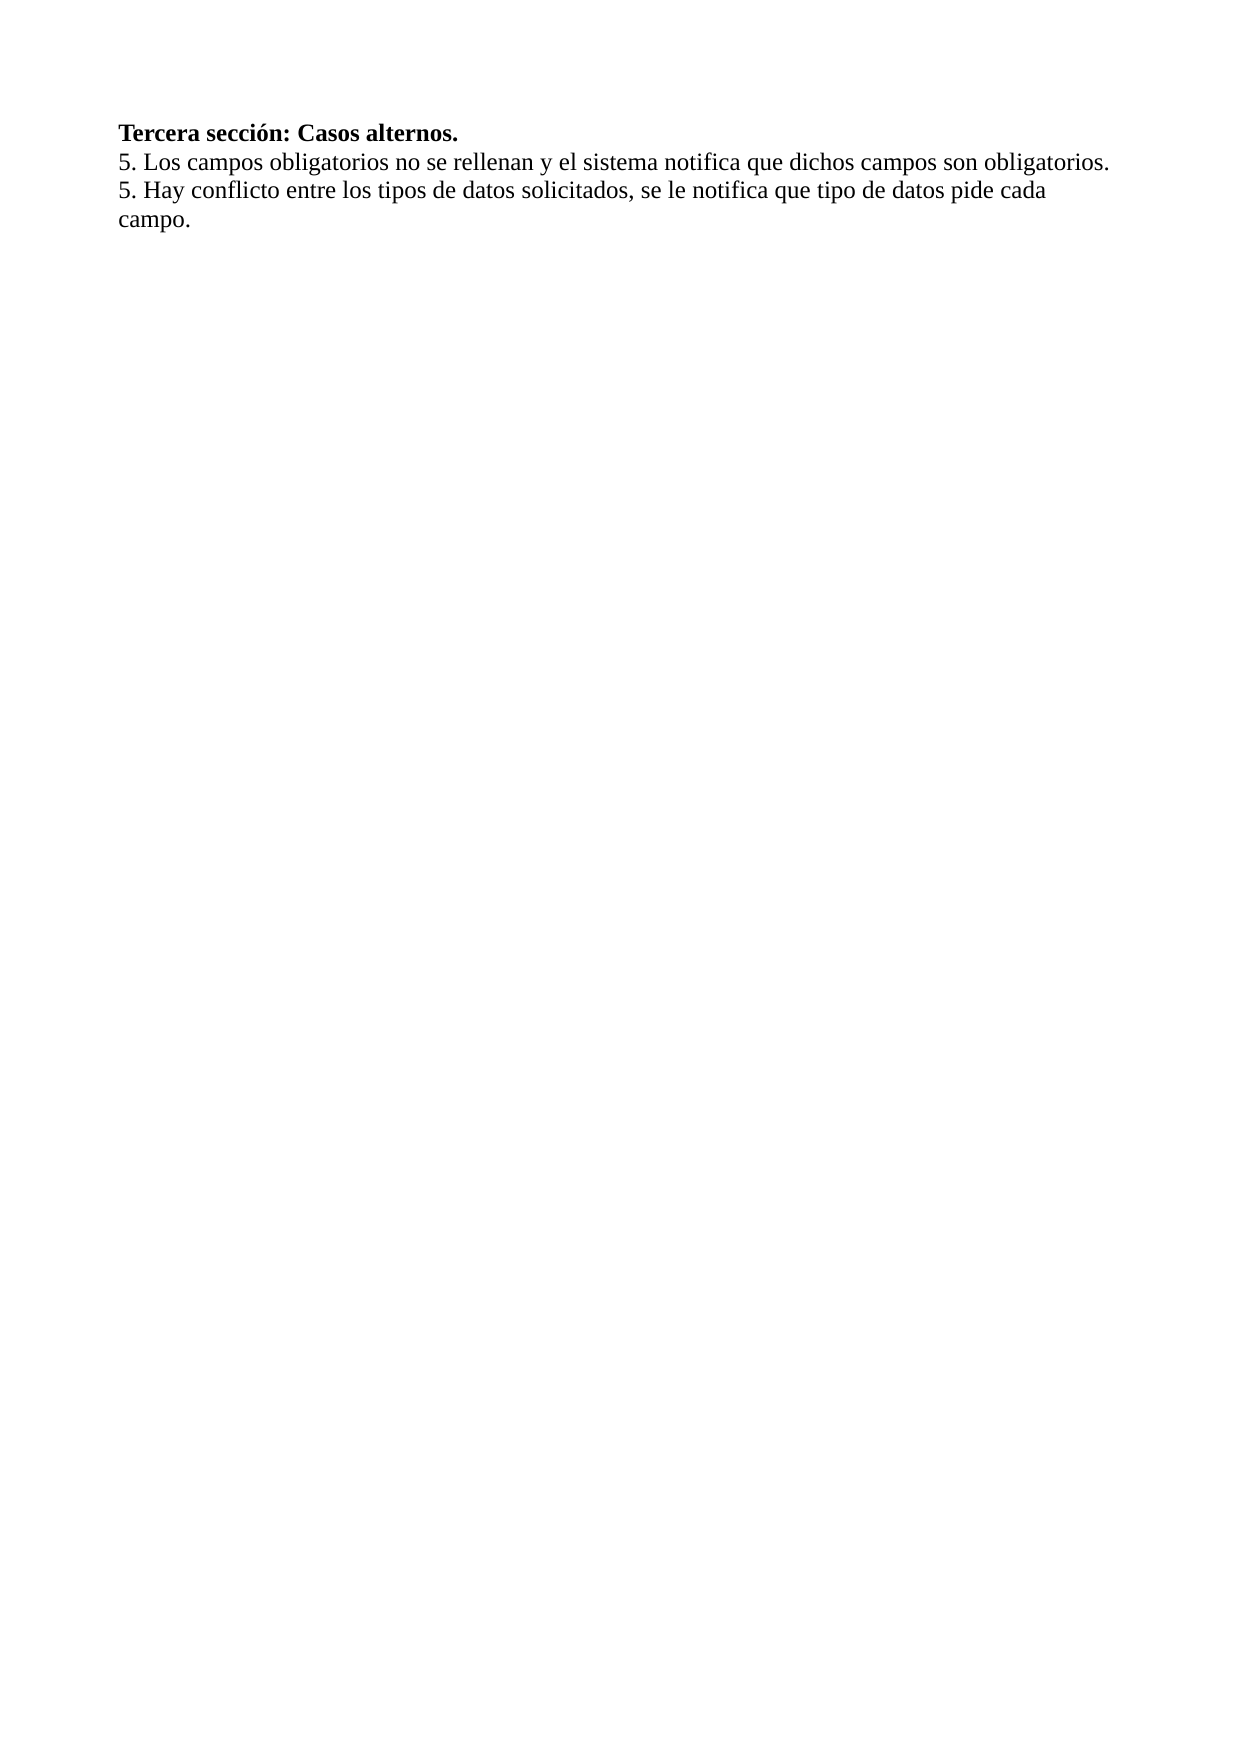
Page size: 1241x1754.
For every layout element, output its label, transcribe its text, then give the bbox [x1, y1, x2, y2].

text 5. Los campos obligatorios no se rellenan y el sistema notifica que dichos campos son obligatorios. [118, 147, 1122, 176]
text 5. Hay conflicto entre los tipos de datos solicitados, se le notifica que tipo de datos pide cada campo. [118, 176, 1122, 233]
text Tercera sección: Casos alternos. [118, 118, 1122, 147]
